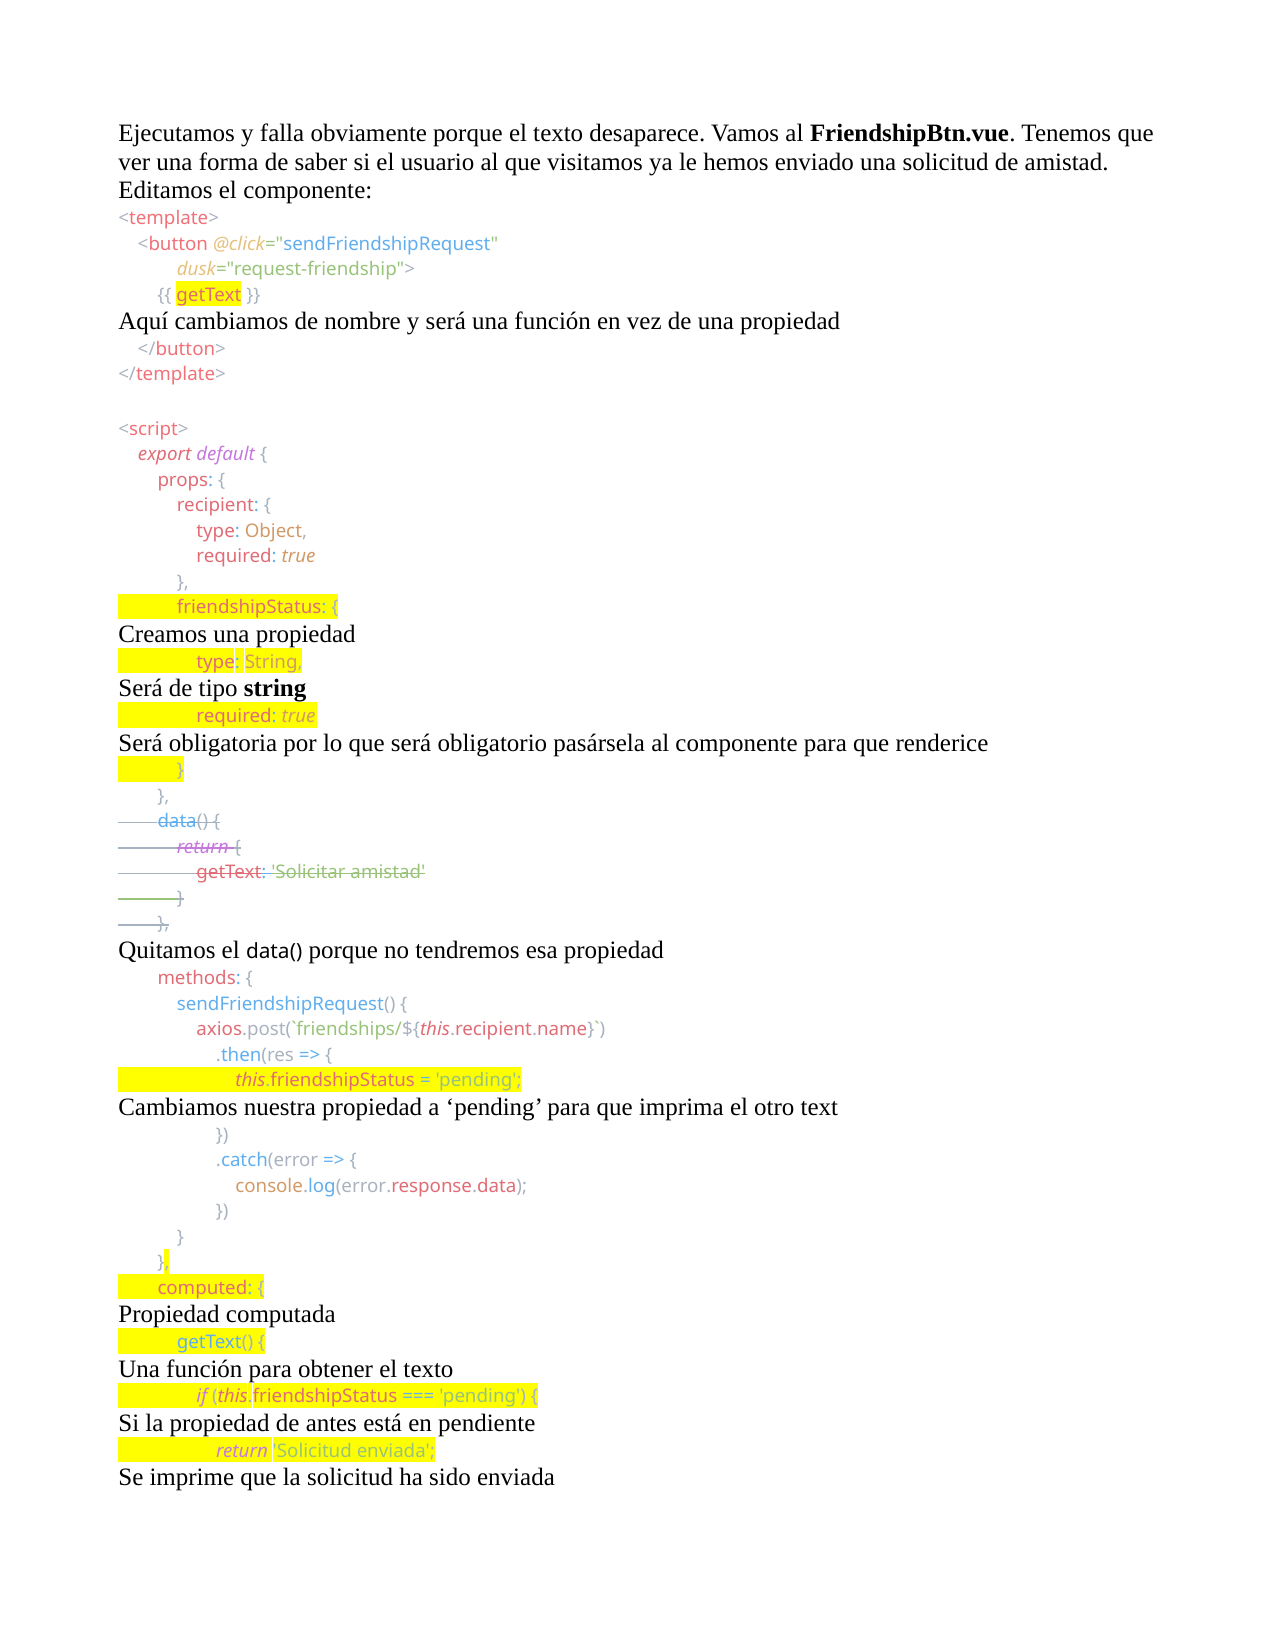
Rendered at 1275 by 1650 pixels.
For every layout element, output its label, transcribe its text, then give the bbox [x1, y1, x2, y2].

text </button> </template> <script> export default { props: { recipient: { type: Object, required: true }, friendshipStatus: { Creamos una propiedad [118, 335, 1157, 648]
text return 'Solicitud enviada'; Se imprime que la solicitud ha sido enviada [118, 1437, 1157, 1491]
text <template> <button @click="sendFriendshipRequest" dusk="request-friendship"> {{ getText }} Aquí cambiamos de nombre y será una función en vez de una propiedad [118, 204, 1157, 335]
text }) .catch(error => { console.log(error.response.data); }) } }, computed: { Propiedad computada [118, 1121, 1157, 1328]
text Quitamos el data() porque no tendremos esa propiedad methods: { sendFriendshipRequest() { axios.post(`friendships/${this.recipient.name}`) .then(res => { this.friendshipStatus = 'pending'; Cambiamos nuestra propiedad a ‘pending’ para que imprima el otro text [118, 935, 1157, 1121]
text Ejecutamos y falla obviamente porque el texto desaparece. Vamos al FriendshipBtn.vue. Tenemos que ver una forma de saber si el usuario al que visitamos ya le hemos enviado una solicitud de amistad. Editamos el componente: [118, 118, 1157, 204]
text Será de tipo string [118, 673, 1157, 702]
text type: String, [118, 648, 1157, 673]
text getText() { Una función para obtener el texto [118, 1328, 1157, 1383]
text required: true Será obligatoria por lo que será obligatorio pasársela al componente para que renderice [118, 702, 1157, 756]
text if (this.friendshipStatus === 'pending') { Si la propiedad de antes está en pendiente [118, 1383, 1157, 1437]
text } }, data() { return { getText: 'Solicitar amistad' } }, [118, 756, 1157, 935]
